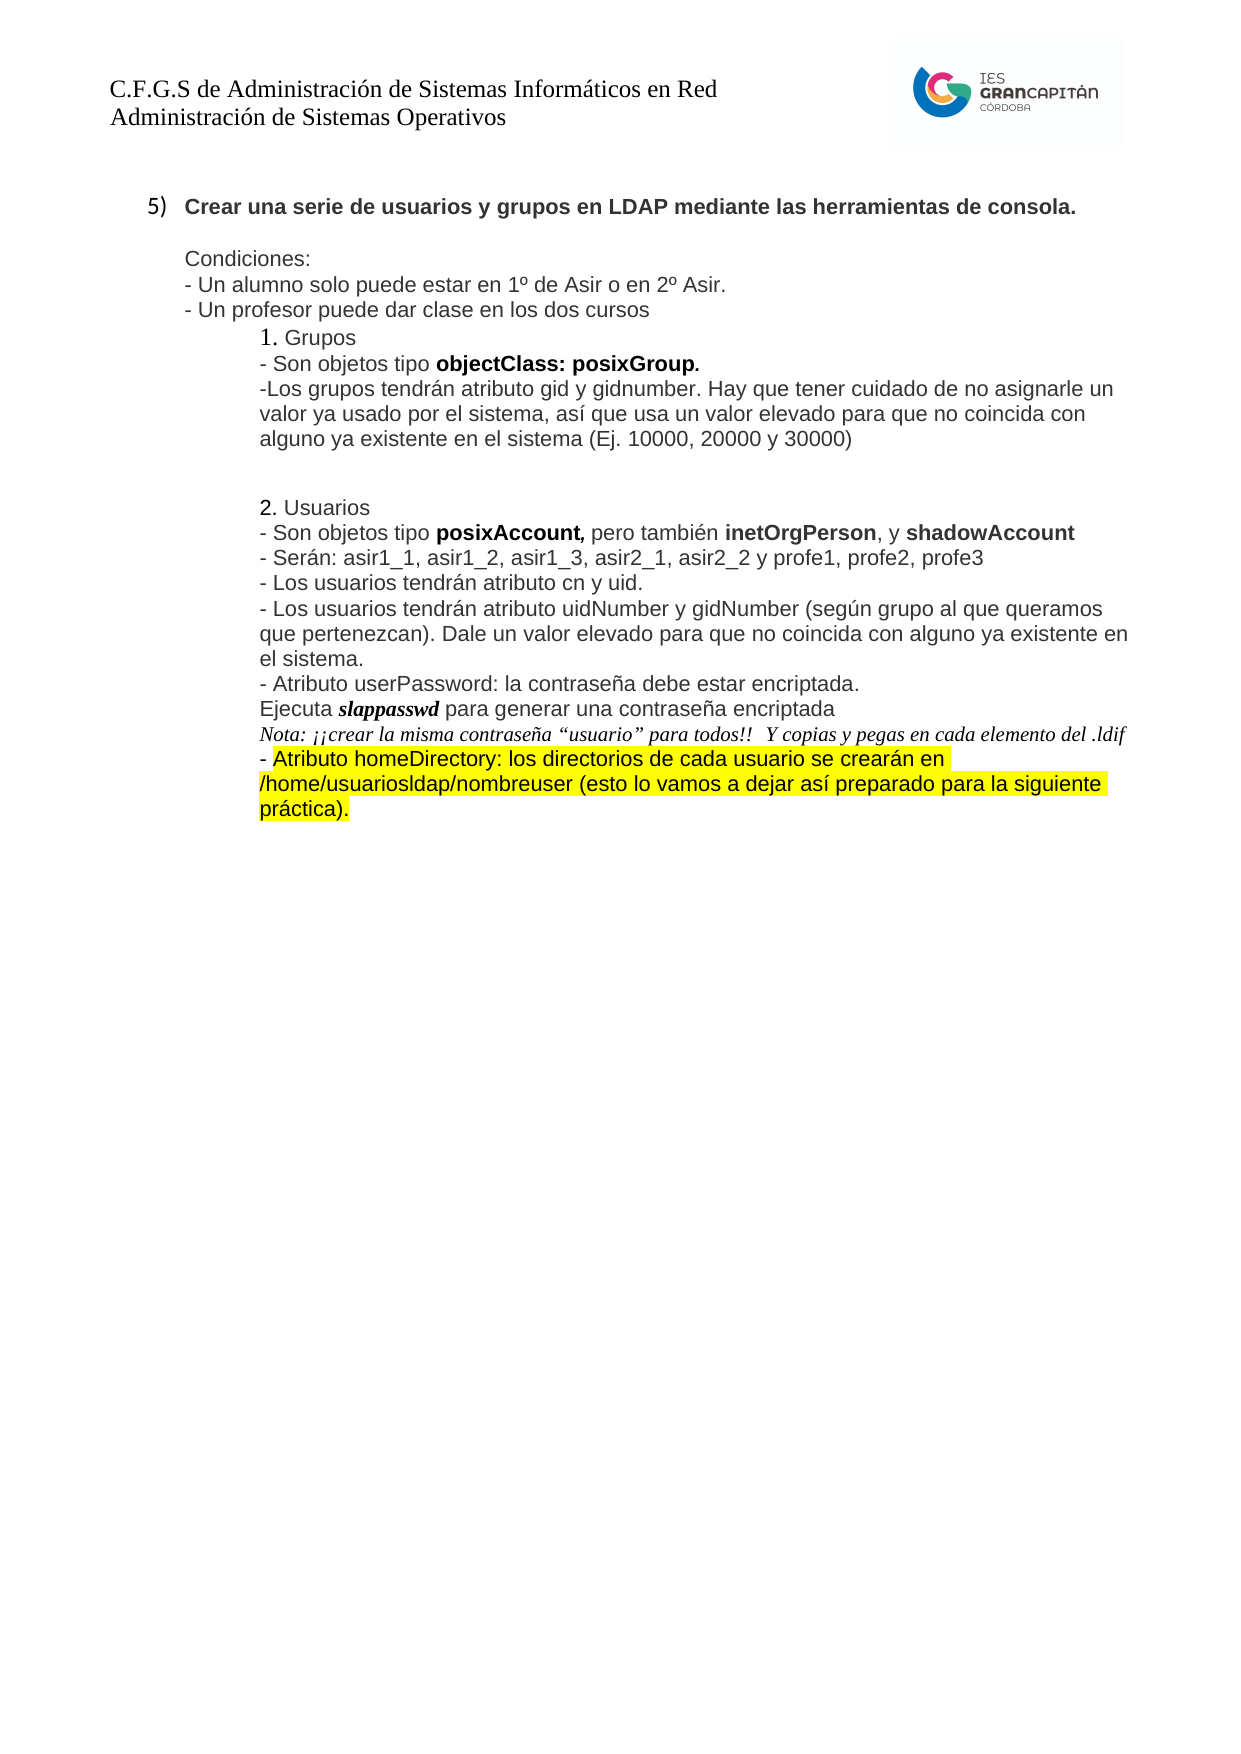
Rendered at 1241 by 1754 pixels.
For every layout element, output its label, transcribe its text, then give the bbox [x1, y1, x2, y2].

text 2. Usuarios [259, 494, 1145, 520]
text el sistema. [259, 646, 1145, 671]
text Condiciones: [184, 246, 1145, 271]
text - Son objetos tipo objectClass: posixGroup. [259, 351, 1145, 376]
text - Serán: asir1_1, asir1_2, asir1_3, asir2_1, asir2_2 y profe1, profe2, profe3 [259, 545, 1145, 570]
text - Atributo homeDirectory: los directorios de cada usuario se crearán en /home/usuariosldap/nombreuser (esto lo vamos a dejar así preparado para la siguiente práctica). [259, 746, 1145, 821]
text - Los usuarios tendrán atributo uidNumber y gidNumber (según grupo al que queramos [259, 595, 1145, 621]
text -Los grupos tendrán atributo gid y gidnumber. Hay que tener cuidado de no asignarle un [259, 376, 1145, 401]
text - Son objetos tipo posixAccount, pero también inetOrgPerson, y shadowAccount [259, 520, 1145, 545]
text - Un profesor puede dar clase en los dos cursos [184, 297, 1145, 322]
list Crear una serie de usuarios y grupos en LDAP mediante las herramientas de consola. [147, 191, 1145, 221]
text - Los usuarios tendrán atributo cn y uid. [259, 570, 1145, 595]
text valor ya usado por el sistema, así que usa un valor elevado para que no coincida con [259, 401, 1145, 426]
text alguno ya existente en el sistema (Ej. 10000, 20000 y 30000) [259, 426, 1145, 451]
text que pertenezcan). Dale un valor elevado para que no coincida con alguno ya existente en [259, 621, 1145, 646]
text - Atributo userPassword: la contraseña debe estar encriptada. Ejecuta slappasswd para generar una contraseña encriptada Nota: ¡¡crear la misma contraseña “usuario” para todos!! Y copias y pegas en cada elemento del .ldif [259, 671, 1145, 746]
text - Un alumno solo puede estar en 1º de Asir o en 2º Asir. [184, 271, 1145, 297]
text 1. Grupos [259, 322, 1145, 351]
